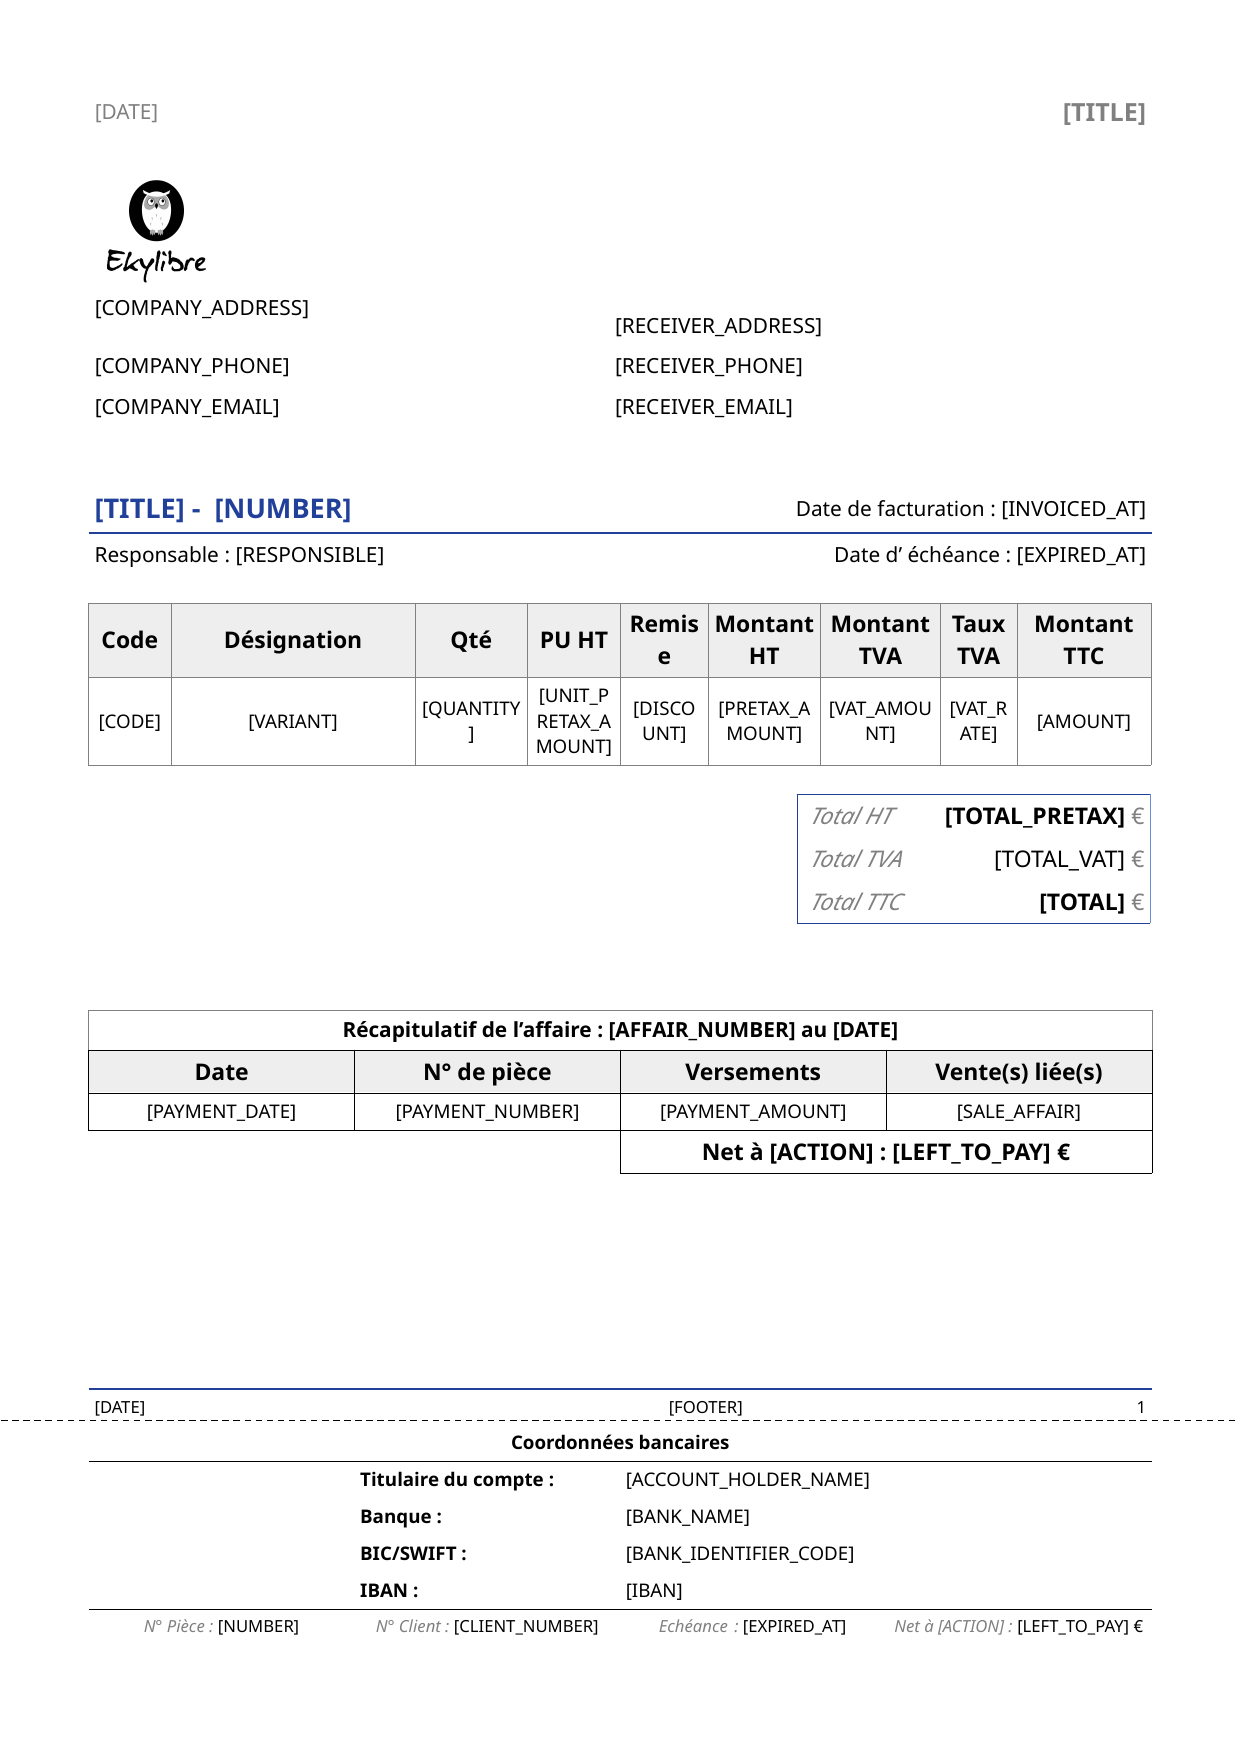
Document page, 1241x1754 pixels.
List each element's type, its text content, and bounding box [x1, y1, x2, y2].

table_cell [RECEIVER_EMAIL] [609, 386, 1151, 426]
table_header Net à [ACTION] : [LEFT_TO_PAY] € [621, 1131, 1152, 1172]
table_cell [VAT_AMOUNT] [821, 678, 940, 765]
table_cell Total TTC [798, 880, 931, 923]
table_cell Total TVA [798, 837, 931, 880]
table_header [COMPANY_ADDRESS] [89, 163, 609, 346]
table_cell [PAYMENT_DATE] [89, 1094, 354, 1129]
table_cell [TOTAL_VAT] € [931, 837, 1150, 880]
table_header [TOTAL_PRETAX] € [931, 795, 1150, 837]
table_header [RECEIVER_ADDRESS] [609, 163, 1151, 346]
table_cell [PAYMENT_AMOUNT] [621, 1094, 886, 1129]
table_header [89, 1131, 354, 1172]
table_header Désignation [172, 604, 415, 677]
picture [94, 169, 219, 294]
table_cell [PAYMENT_NUMBER] [355, 1094, 620, 1129]
table_header [88, 794, 797, 923]
table_header Versements [621, 1051, 886, 1092]
table_header Total HT [798, 795, 931, 837]
table_header Vente(s) liée(s) [887, 1051, 1152, 1092]
table_cell Date d’ échéance : [EXPIRED_AT] [682, 534, 1152, 574]
table_header Date de facturation : [INVOICED_AT] [682, 484, 1152, 532]
table_header PU HT [528, 604, 620, 677]
table_cell [COMPANY_PHONE] [89, 346, 609, 386]
table_header Récapitulatif de l’affaire : [AFFAIR_NUMBER] au [DATE] [89, 1011, 1152, 1049]
table_cell [RECEIVER_PHONE] [609, 346, 1151, 386]
table_cell [COMPANY_EMAIL] [89, 386, 609, 426]
table_cell [DISCOUNT] [621, 678, 708, 765]
table_header Montant HT [709, 604, 820, 677]
table_header N° de pièce [355, 1051, 620, 1092]
table_cell [VAT_RATE] [941, 678, 1017, 765]
table_cell Responsable : [RESPONSIBLE] [89, 534, 682, 574]
table_header Date [89, 1051, 354, 1092]
table_cell [TOTAL] € [931, 880, 1150, 923]
table_header Montant TVA [821, 604, 940, 677]
table_header Qté [416, 604, 527, 677]
table_header [TITLE] - [NUMBER] [89, 484, 682, 532]
table_cell [AMOUNT] [1018, 678, 1151, 765]
table_cell [PRETAX_AMOUNT] [709, 678, 820, 765]
table_header [354, 1131, 620, 1172]
table_cell [VARIANT] [172, 678, 415, 765]
table_header Montant TTC [1018, 604, 1151, 677]
table_header Taux TVA [941, 604, 1017, 677]
table_cell [UNIT_PRETAX_AMOUNT] [528, 678, 620, 765]
table_header Remise [621, 604, 708, 677]
table_cell [CODE] [89, 678, 171, 765]
table_cell [QUANTITY] [416, 678, 527, 765]
table_header Code [89, 604, 171, 677]
table_cell [SALE_AFFAIR] [887, 1094, 1152, 1129]
